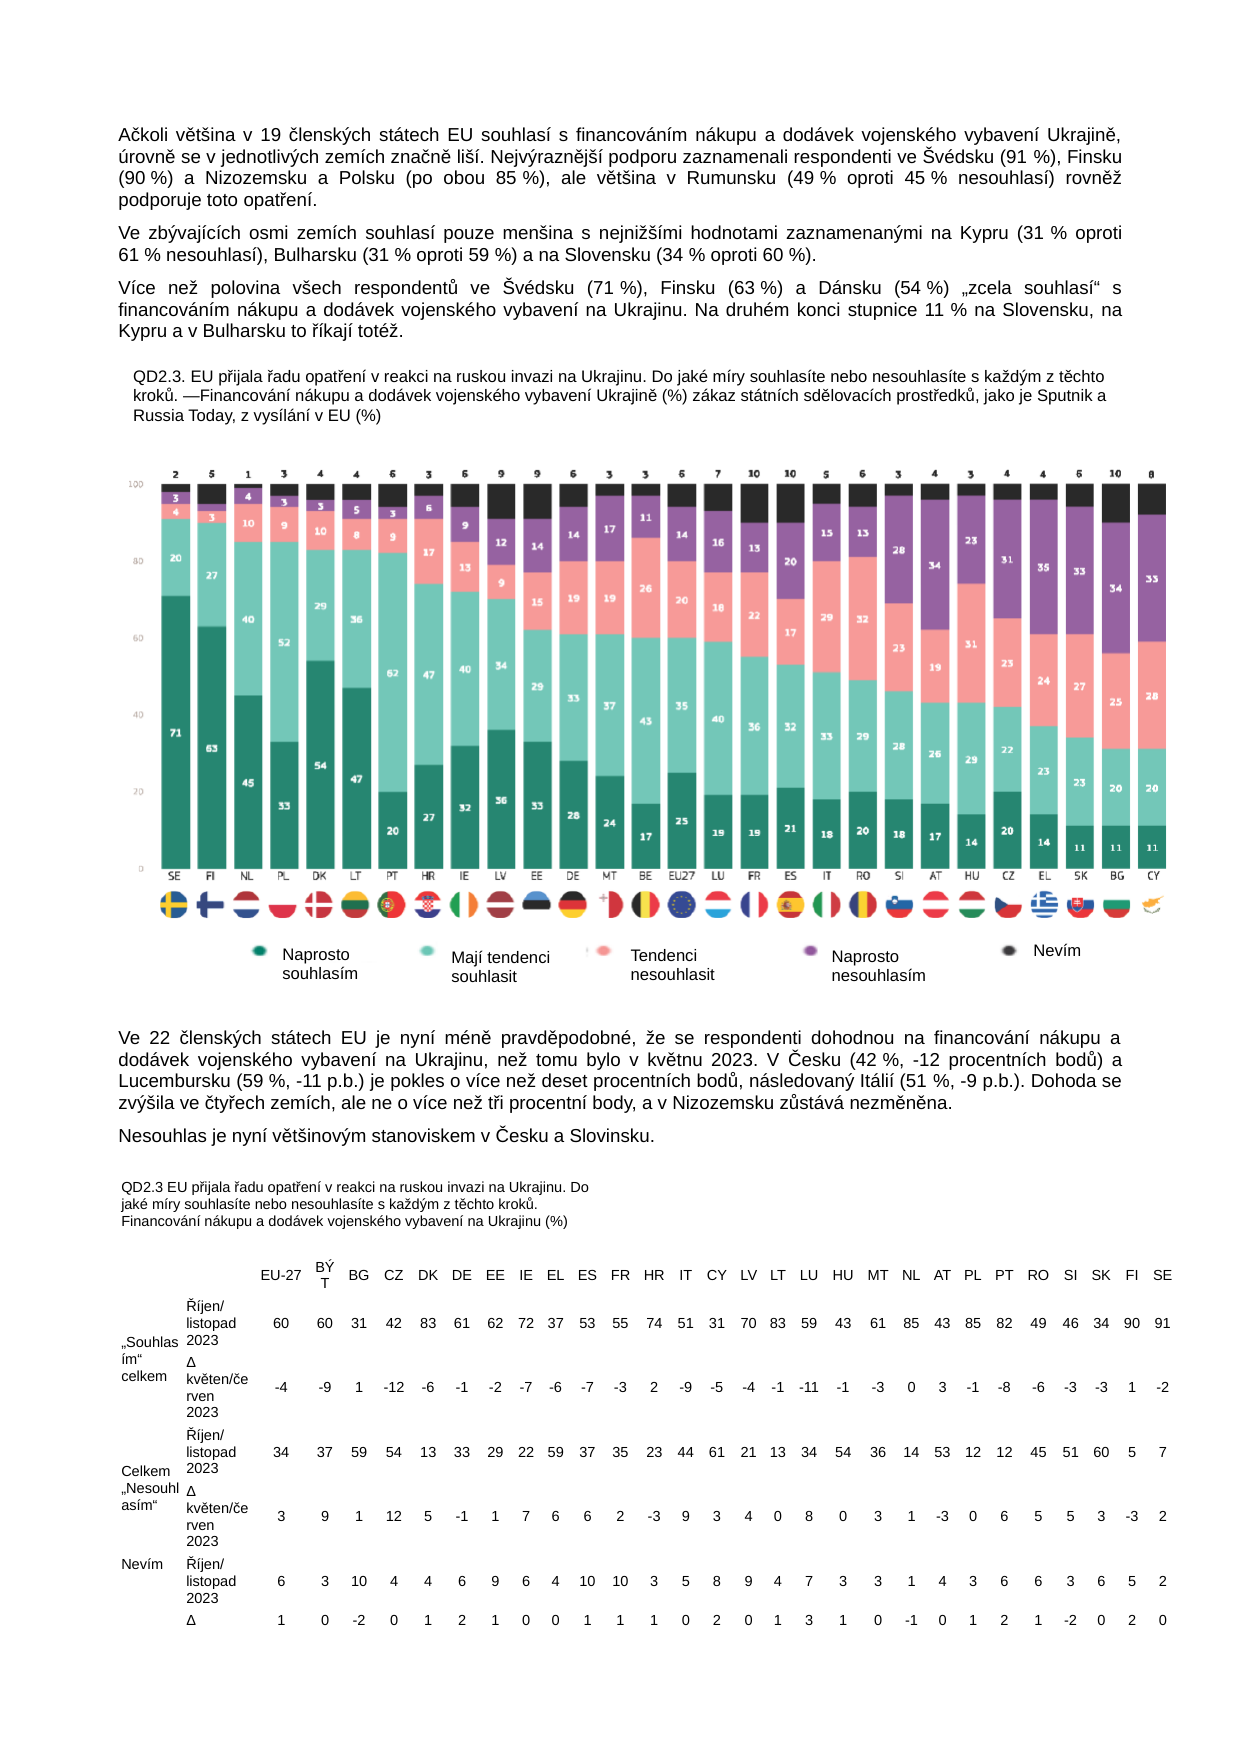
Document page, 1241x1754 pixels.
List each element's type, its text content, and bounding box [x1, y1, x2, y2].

table_cell PT [988, 1255, 1020, 1295]
table_header [734, 1153, 763, 1255]
table_cell 33 [445, 1424, 479, 1480]
table_cell 3 [826, 1553, 860, 1609]
table_cell 0 [958, 1480, 988, 1553]
table_cell 31 [700, 1295, 734, 1351]
table_cell IE [512, 1255, 540, 1295]
table_cell Říjen/listopad 2023 [183, 1424, 254, 1480]
table_cell 6 [1020, 1553, 1056, 1609]
table_cell CY [700, 1255, 734, 1295]
table_cell 59 [540, 1424, 571, 1480]
table_cell 0 [540, 1609, 571, 1632]
table_cell 29 [479, 1424, 512, 1480]
table_cell 12 [958, 1424, 988, 1480]
table_cell -2 [1056, 1609, 1085, 1632]
table_cell 5 [1118, 1424, 1146, 1480]
table_cell AT [927, 1255, 957, 1295]
table_cell HR [637, 1255, 671, 1295]
table_cell [183, 1255, 254, 1295]
table_cell 1 [411, 1609, 445, 1632]
table_cell -3 [860, 1351, 895, 1424]
table_cell BG [341, 1255, 376, 1295]
table_cell 43 [927, 1295, 957, 1351]
table_cell -12 [376, 1351, 411, 1424]
table_cell 59 [792, 1295, 826, 1351]
table_cell -2 [1146, 1351, 1179, 1424]
table_cell 59 [341, 1424, 376, 1480]
table_cell Δ květen/červen 2023 [183, 1351, 254, 1424]
table_cell 13 [763, 1424, 792, 1480]
text Ve zbývajících osmi zemích souhlasí pouze menšina s nejnižšími hodnotami zaznamenanými na Kypru (31 % oproti 61 % nesouhlasí), Bulharsku (31 % oproti 59 %) a na Slovensku (34 % oproti 60 %). [118, 222, 1122, 265]
table_cell NL [895, 1255, 927, 1295]
table_cell 1 [604, 1609, 637, 1632]
table_cell 3 [860, 1480, 895, 1553]
table_cell „Souhlasím“ celkem [118, 1295, 183, 1424]
table_cell -9 [671, 1351, 700, 1424]
table_cell 61 [445, 1295, 479, 1351]
table_cell 1 [254, 1609, 308, 1632]
table_cell 12 [376, 1480, 411, 1553]
table_cell 1 [958, 1609, 988, 1632]
table_cell 2 [637, 1351, 671, 1424]
table_cell 4 [734, 1480, 763, 1553]
table_cell 0 [826, 1480, 860, 1553]
table_cell Říjen/listopad 2023 [183, 1553, 254, 1609]
table_cell 46 [1056, 1295, 1085, 1351]
table_cell 4 [411, 1553, 445, 1609]
table_cell -1 [445, 1351, 479, 1424]
table_cell 0 [376, 1609, 411, 1632]
table_cell 45 [1020, 1424, 1056, 1480]
table_cell [118, 1255, 183, 1295]
table_cell LU [792, 1255, 826, 1295]
table_cell 34 [792, 1424, 826, 1480]
table_cell 0 [1146, 1609, 1179, 1632]
table_header [1085, 1153, 1118, 1255]
text Více než polovina všech respondentů ve Švédsku (71 %), Finsku (63 %) a Dánsku (54 %) „zcela souhlasí“ s financováním nákupu a dodávek vojenského vybavení na Ukrajinu. Na druhém konci stupnice 11 % na Slovensku, na Kypru a v Bulharsku to říkají totéž. [118, 277, 1122, 342]
table_cell 54 [376, 1424, 411, 1480]
table_cell 0 [308, 1609, 341, 1632]
table_cell Δ [183, 1609, 254, 1632]
table_header [895, 1153, 927, 1255]
table_cell 31 [341, 1295, 376, 1351]
table_cell 1 [341, 1480, 376, 1553]
table_cell -2 [479, 1351, 512, 1424]
table_header [1118, 1153, 1146, 1255]
table_cell -1 [958, 1351, 988, 1424]
table_cell -4 [254, 1351, 308, 1424]
table_cell 3 [792, 1609, 826, 1632]
table_cell ES [571, 1255, 604, 1295]
table_header [763, 1153, 792, 1255]
table_cell 12 [988, 1424, 1020, 1480]
table_header [1056, 1153, 1085, 1255]
table_cell 43 [826, 1295, 860, 1351]
table_cell 21 [734, 1424, 763, 1480]
table_cell SK [1085, 1255, 1118, 1295]
table_cell 85 [895, 1295, 927, 1351]
table_cell PL [958, 1255, 988, 1295]
table_cell 6 [445, 1553, 479, 1609]
table_cell 1 [763, 1609, 792, 1632]
table_cell DK [411, 1255, 445, 1295]
table_cell SE [1146, 1255, 1179, 1295]
table_cell -2 [341, 1609, 376, 1632]
table_cell 10 [341, 1553, 376, 1609]
table_cell 4 [540, 1553, 571, 1609]
table_cell 1 [479, 1609, 512, 1632]
table_cell 2 [1118, 1609, 1146, 1632]
table_cell 83 [411, 1295, 445, 1351]
table_cell -6 [540, 1351, 571, 1424]
table_cell 37 [540, 1295, 571, 1351]
table_cell 34 [254, 1424, 308, 1480]
table_cell 9 [734, 1553, 763, 1609]
table_header [1146, 1153, 1179, 1255]
table_cell 2 [988, 1609, 1020, 1632]
table_cell 1 [637, 1609, 671, 1632]
table_cell 83 [763, 1295, 792, 1351]
table_cell 3 [308, 1553, 341, 1609]
table_header [604, 1153, 637, 1255]
table_cell 72 [512, 1295, 540, 1351]
table_cell 3 [254, 1480, 308, 1553]
table_cell 34 [1085, 1295, 1118, 1351]
table_cell -7 [571, 1351, 604, 1424]
table_cell 82 [988, 1295, 1020, 1351]
table_cell -1 [826, 1351, 860, 1424]
table_cell 3 [927, 1351, 957, 1424]
table_cell 60 [308, 1295, 341, 1351]
table_cell 4 [376, 1553, 411, 1609]
table_cell MT [860, 1255, 895, 1295]
table_cell 0 [927, 1609, 957, 1632]
table_cell -3 [1085, 1351, 1118, 1424]
table_cell 55 [604, 1295, 637, 1351]
table_cell 9 [671, 1480, 700, 1553]
table_cell 1 [895, 1553, 927, 1609]
table_cell 36 [860, 1424, 895, 1480]
table_cell 3 [1085, 1480, 1118, 1553]
table_cell DE [445, 1255, 479, 1295]
text Ve 22 členských státech EU je nyní méně pravděpodobné, že se respondenti dohodnou na financování nákupu a dodávek vojenského vybavení na Ukrajinu, než tomu bylo v květnu 2023. V Česku (42 %, -12 procentních bodů) a Lucembursku (59 %, -11 p.b.) je pokles o více než deset procentních bodů, následovaný Itálií (51 %, -9 p.b.). Dohoda se zvýšila ve čtyřech zemích, ale ne o více než tři procentní body, a v Nizozemsku zůstává nezměněna. [118, 1027, 1122, 1113]
table_cell -4 [734, 1351, 763, 1424]
table_cell 3 [958, 1553, 988, 1609]
table_cell Nevím [118, 1553, 183, 1632]
table_cell 4 [927, 1553, 957, 1609]
table_cell 3 [1056, 1553, 1085, 1609]
table_cell 6 [540, 1480, 571, 1553]
table_cell 2 [604, 1480, 637, 1553]
table_cell RO [1020, 1255, 1056, 1295]
table_cell 91 [1146, 1295, 1179, 1351]
table_cell BÝT [308, 1255, 341, 1295]
table_cell 7 [792, 1553, 826, 1609]
table_cell 1 [1118, 1351, 1146, 1424]
table_cell -1 [445, 1480, 479, 1553]
table_cell 1 [895, 1480, 927, 1553]
picture [237, 932, 1024, 970]
table_cell Říjen/listopad 2023 [183, 1295, 254, 1351]
table_cell 8 [792, 1480, 826, 1553]
text Nesouhlas je nyní většinovým stanoviskem v Česku a Slovinsku. [118, 1125, 1122, 1147]
table_cell 85 [958, 1295, 988, 1351]
table_cell 42 [376, 1295, 411, 1351]
table_cell IT [671, 1255, 700, 1295]
table_cell 62 [479, 1295, 512, 1351]
table_cell 4 [763, 1553, 792, 1609]
table_cell 23 [637, 1424, 671, 1480]
table_cell 7 [1146, 1424, 1179, 1480]
table_cell FI [1118, 1255, 1146, 1295]
table_cell -3 [637, 1480, 671, 1553]
table_header [860, 1153, 895, 1255]
table_cell 2 [1146, 1553, 1179, 1609]
table_cell 51 [1056, 1424, 1085, 1480]
table_cell Celkem „Nesouhlasím“ [118, 1424, 183, 1553]
table_header [671, 1153, 700, 1255]
table_header [637, 1153, 671, 1255]
table_cell 3 [700, 1480, 734, 1553]
table_cell HU [826, 1255, 860, 1295]
table_cell -6 [411, 1351, 445, 1424]
table_cell 8 [700, 1553, 734, 1609]
table_header [988, 1153, 1020, 1255]
table_cell FR [604, 1255, 637, 1295]
table_cell 61 [860, 1295, 895, 1351]
table_cell 1 [341, 1351, 376, 1424]
table_cell 9 [479, 1553, 512, 1609]
table_cell EL [540, 1255, 571, 1295]
table_cell 22 [512, 1424, 540, 1480]
table_cell 2 [1146, 1480, 1179, 1553]
table_cell 35 [604, 1424, 637, 1480]
table_cell LV [734, 1255, 763, 1295]
table_cell 60 [1085, 1424, 1118, 1480]
table_cell 0 [860, 1609, 895, 1632]
table_cell -3 [604, 1351, 637, 1424]
table_cell 10 [604, 1553, 637, 1609]
table_cell 5 [1056, 1480, 1085, 1553]
table_cell 0 [1085, 1609, 1118, 1632]
table_cell 3 [860, 1553, 895, 1609]
table_cell 90 [1118, 1295, 1146, 1351]
table_cell 37 [308, 1424, 341, 1480]
table_cell SI [1056, 1255, 1085, 1295]
table_cell -3 [1056, 1351, 1085, 1424]
table_header QD2.3 EU přijala řadu opatření v reakci na ruskou invazi na Ukrajinu. Do jaké míry souhlasíte nebo nesouhlasíte s každým z těchto kroků. Financování nákupu a dodávek vojenského vybavení na Ukrajinu (%) [118, 1153, 604, 1255]
table_cell 74 [637, 1295, 671, 1351]
table_cell 60 [254, 1295, 308, 1351]
picture [119, 464, 1181, 928]
table_cell 1 [571, 1609, 604, 1632]
table_cell -1 [763, 1351, 792, 1424]
table_cell EE [479, 1255, 512, 1295]
table_header [1020, 1153, 1056, 1255]
table_cell 1 [826, 1609, 860, 1632]
table_cell 14 [895, 1424, 927, 1480]
table_cell 44 [671, 1424, 700, 1480]
table_cell 6 [988, 1553, 1020, 1609]
table_cell 0 [734, 1609, 763, 1632]
table_cell -7 [512, 1351, 540, 1424]
table_cell 53 [927, 1424, 957, 1480]
table_header [927, 1153, 957, 1255]
table_cell 0 [895, 1351, 927, 1424]
table_cell 9 [308, 1480, 341, 1553]
table_cell 37 [571, 1424, 604, 1480]
table_header [792, 1153, 826, 1255]
table_cell 2 [700, 1609, 734, 1632]
table_cell 3 [637, 1553, 671, 1609]
table_cell Δ květen/červen 2023 [183, 1480, 254, 1553]
text Ačkoli většina v 19 členských státech EU souhlasí s financováním nákupu a dodávek vojenského vybavení Ukrajině, úrovně se v jednotlivých zemích značně liší. Nejvýraznější podporu zaznamenali respondenti ve Švédsku (91 %), Finsku (90 %) a Nizozemsku a Polsku (po obou 85 %), ale většina v Rumunsku (49 % oproti 45 % nesouhlasí) rovněž podporuje toto opatření. [118, 124, 1122, 210]
table_cell -9 [308, 1351, 341, 1424]
table_cell EU-27 [254, 1255, 308, 1295]
table_cell 6 [512, 1553, 540, 1609]
table_cell 61 [700, 1424, 734, 1480]
table_cell 2 [445, 1609, 479, 1632]
table_cell 54 [826, 1424, 860, 1480]
table_cell LT [763, 1255, 792, 1295]
table_cell 6 [1085, 1553, 1118, 1609]
table_header [826, 1153, 860, 1255]
table_cell 10 [571, 1553, 604, 1609]
table_cell CZ [376, 1255, 411, 1295]
table_header [700, 1153, 734, 1255]
table_cell 0 [671, 1609, 700, 1632]
table_header [958, 1153, 988, 1255]
table_cell 53 [571, 1295, 604, 1351]
table_cell 5 [1020, 1480, 1056, 1553]
table_cell -3 [1118, 1480, 1146, 1553]
table_cell -11 [792, 1351, 826, 1424]
table_cell 7 [512, 1480, 540, 1553]
table_cell 6 [988, 1480, 1020, 1553]
table_cell -1 [895, 1609, 927, 1632]
table_cell 51 [671, 1295, 700, 1351]
table_cell -8 [988, 1351, 1020, 1424]
table_cell 13 [411, 1424, 445, 1480]
table_cell 0 [512, 1609, 540, 1632]
table_cell -5 [700, 1351, 734, 1424]
table_cell 5 [411, 1480, 445, 1553]
table_cell 70 [734, 1295, 763, 1351]
table_cell -3 [927, 1480, 957, 1553]
table_cell 5 [671, 1553, 700, 1609]
table_cell 0 [763, 1480, 792, 1553]
table_cell 6 [571, 1480, 604, 1553]
table_cell -6 [1020, 1351, 1056, 1424]
table_cell 49 [1020, 1295, 1056, 1351]
table_cell 1 [479, 1480, 512, 1553]
table_cell 1 [1020, 1609, 1056, 1632]
table_cell 5 [1118, 1553, 1146, 1609]
table_cell 6 [254, 1553, 308, 1609]
